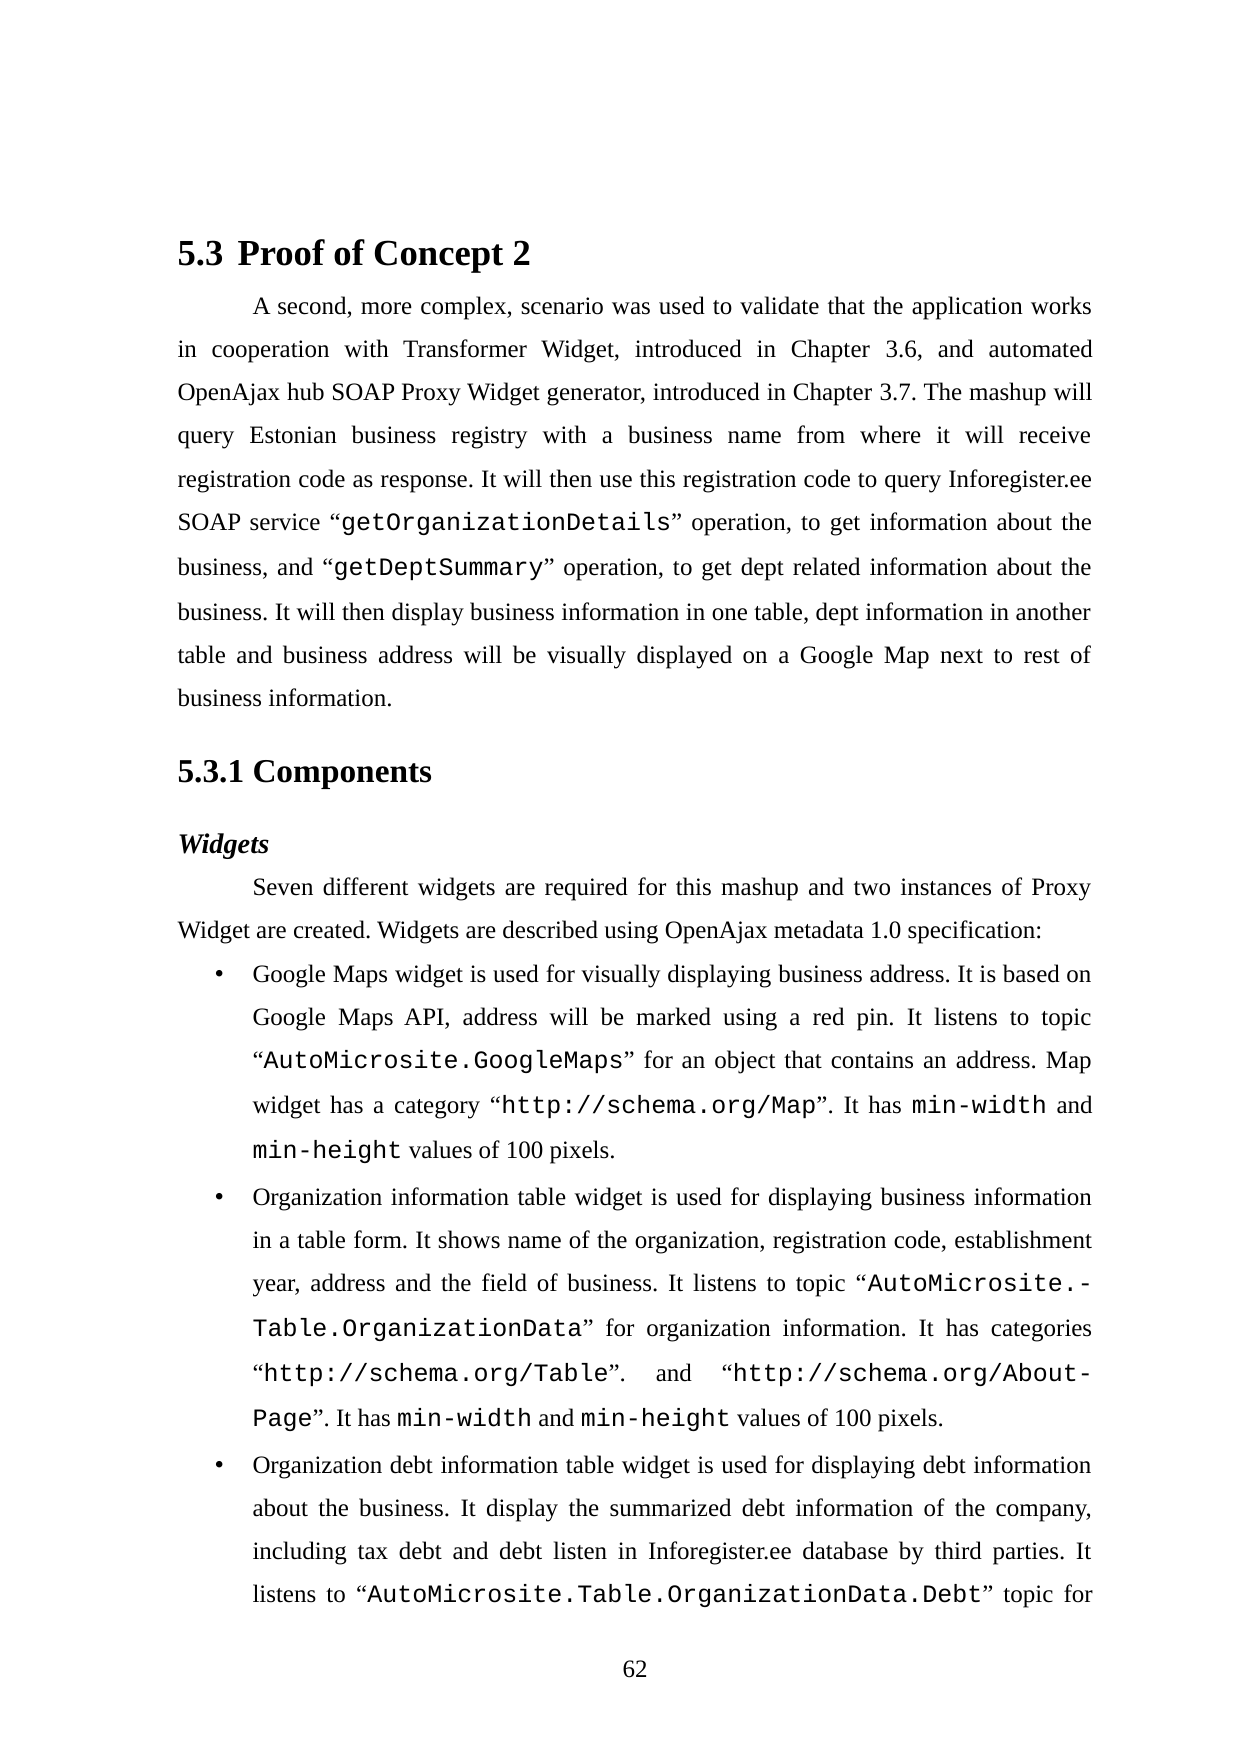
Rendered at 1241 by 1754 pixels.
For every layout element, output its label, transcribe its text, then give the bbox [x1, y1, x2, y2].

text A second, more complex, scenario was used to validate that the application works in cooperation with Transformer Widget, introduced in Chapter 3.6, and automated OpenAjax hub SOAP Proxy Widget generator, introduced in Chapter 3.7. The mashup will query Estonian business registry with a business name from where it will receive registration code as response. It will then use this registration code to query Inforegister.ee SOAP service “getOrganizationDetails” operation, to get information about the business, and “getDeptSummary” operation, to get dept related information about the business. It will then display business information in one table, dept information in another table and business address will be visually displayed on a Google Map next to rest of business information. [177, 291, 1093, 712]
subtitle Proof of Concept 2 [177, 231, 1093, 273]
text Seven different widgets are required for this mashup and two instances of Proxy Widget are created. Widgets are described using OpenAjax metadata 1.0 specification: [177, 872, 1093, 944]
subtitle Widgets [177, 827, 1093, 860]
subtitle Components [177, 752, 1093, 790]
